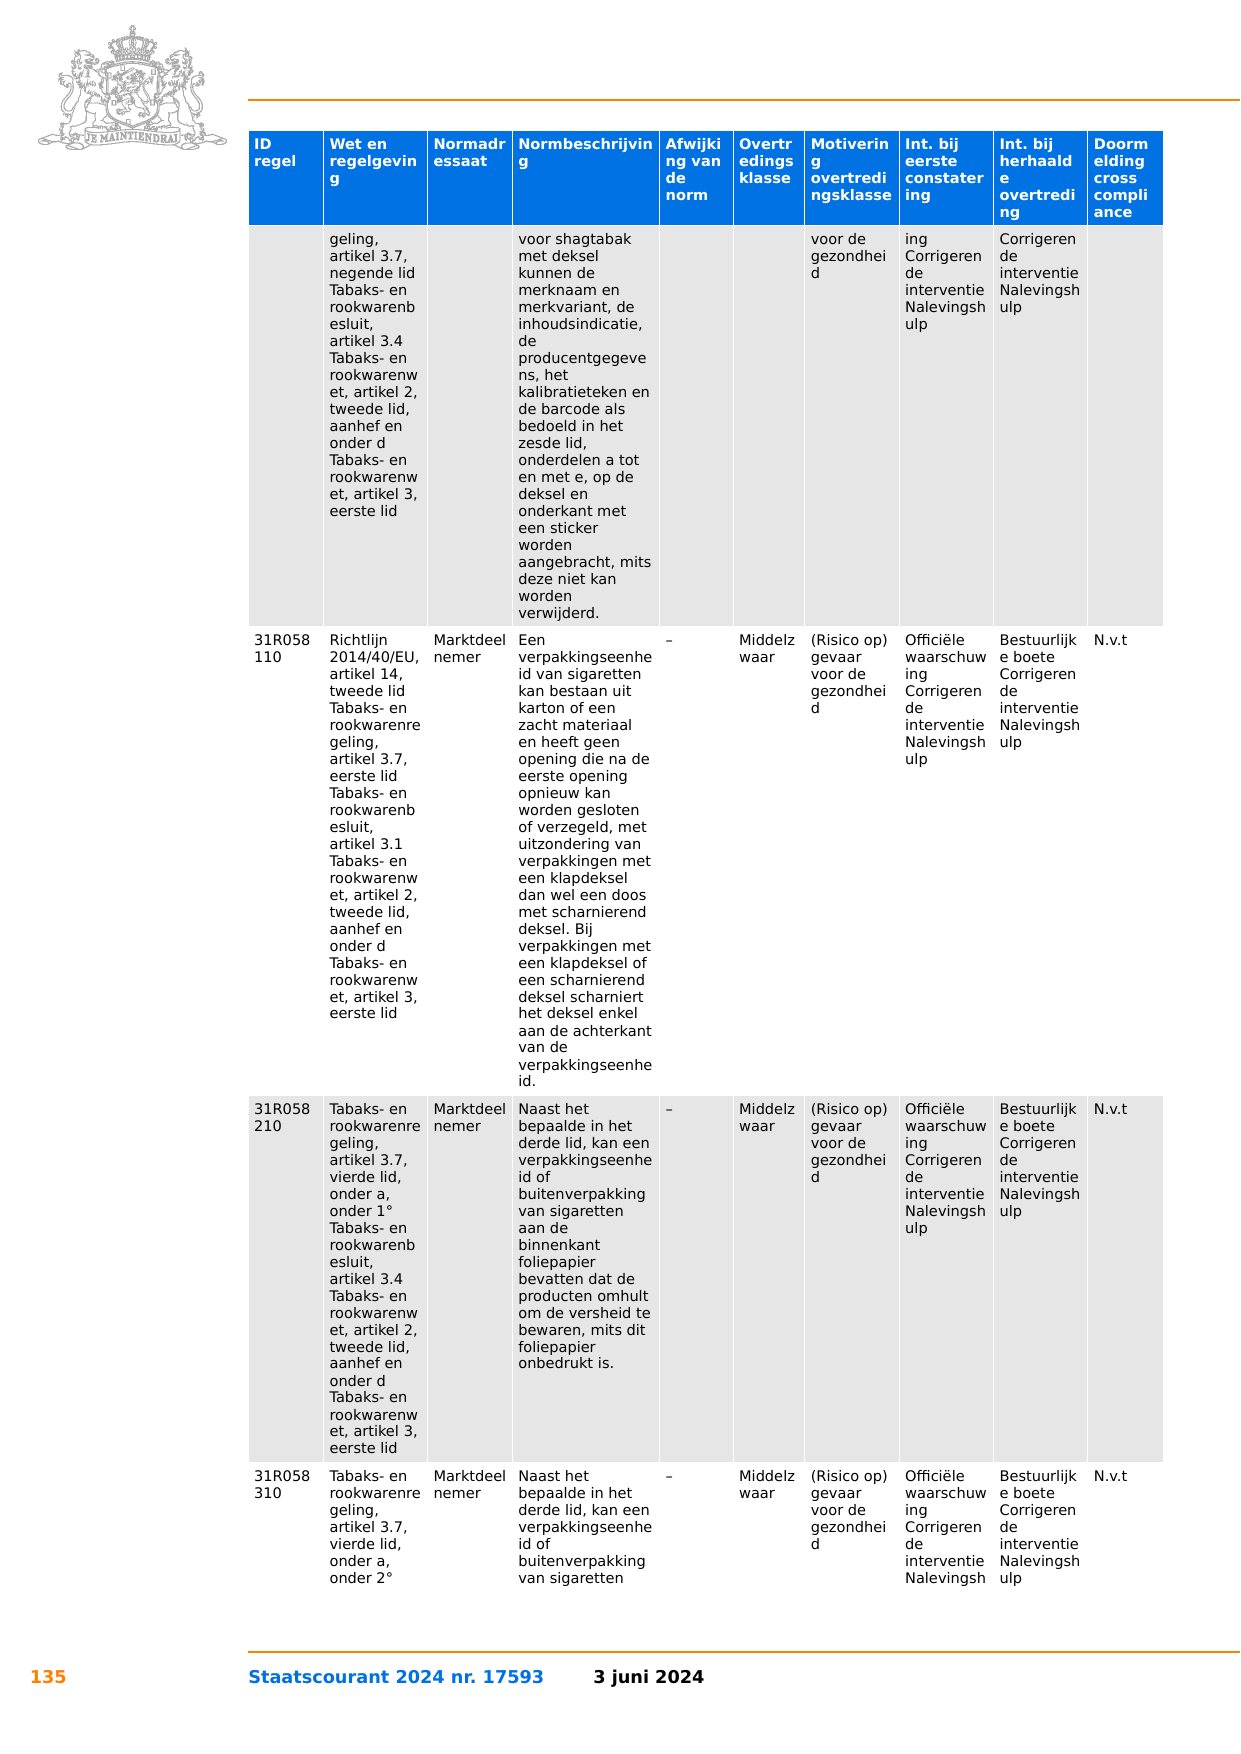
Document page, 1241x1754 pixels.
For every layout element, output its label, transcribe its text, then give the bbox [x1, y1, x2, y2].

table_cell [249, 226, 323, 626]
table_cell N.v.t [1088, 1096, 1163, 1462]
table_cell Bestuurlijke boete Corrigerende interventie Nalevingshulp [994, 1463, 1087, 1591]
table_cell [660, 226, 733, 626]
table_cell Marktdeelnemer [428, 1463, 512, 1591]
table_cell [734, 226, 804, 626]
table_cell Tabaks- en rookwarenregeling, artikel 3.7, vierde lid, onder a, onder 2° [324, 1463, 427, 1591]
table_cell Tabaks- en rookwarenregeling, artikel 3.7, vierde lid, onder a, onder 1° Tabaks- en rookwarenbesluit, artikel 3.4 Tabaks- en rookwarenwet, artikel 2, tweede lid, aanhef en onder d Tabaks- en rookwarenwet, artikel 3, eerste lid [324, 1096, 427, 1462]
table_cell Naast het bepaalde in het derde lid, kan een verpakkingseenheid of buitenverpakking van sigaretten aan de binnenkant foliepapier bevatten dat de producten omhult om de versheid te bewaren, mits dit foliepapier onbedrukt is. [513, 1096, 659, 1462]
table_cell N.v.t [1088, 627, 1163, 1095]
table_cell Officiële waarschuwing Corrigerende interventie Nalevingsh [900, 1463, 993, 1591]
table_header Int. bij eerste constatering [900, 131, 993, 225]
table_cell voor shagtabak met deksel kunnen de merknaam en merkvariant, de inhoudsindicatie, de producentgegevens, het kalibratieteken en de barcode als bedoeld in het zesde lid, onderdelen a tot en met e, op de deksel en onderkant met een sticker worden aangebracht, mits deze niet kan worden verwijderd. [513, 226, 659, 626]
table_cell Bestuurlijke boete Corrigerende interventie Nalevingshulp [994, 1096, 1087, 1462]
table_cell Corrigerende interventie Nalevingshulp [994, 226, 1087, 626]
table_cell Officiële waarschuwing Corrigerende interventie Nalevingshulp [900, 1096, 993, 1462]
table_header Doormelding cross compliance [1088, 131, 1163, 225]
table_header Int. bij herhaalde overtreding [994, 131, 1087, 225]
table_cell 31R058110 [249, 627, 323, 1095]
table_cell 31R058310 [249, 1463, 323, 1591]
table_cell Middelzwaar [734, 1096, 804, 1462]
table_cell N.v.t [1088, 1463, 1163, 1591]
table_cell – [660, 1096, 733, 1462]
table_cell – [660, 1463, 733, 1591]
table_cell Bestuurlijke boete Corrigerende interventie Nalevingshulp [994, 627, 1087, 1095]
table_cell voor de gezondheid [805, 226, 899, 626]
table_header Motivering overtredingsklasse [805, 131, 899, 225]
table_cell Marktdeelnemer [428, 627, 512, 1095]
table_header Normbeschrijving [513, 131, 659, 225]
table_cell Marktdeelnemer [428, 1096, 512, 1462]
table_cell geling, artikel 3.7, negende lid Tabaks- en rookwarenbesluit, artikel 3.4 Tabaks- en rookwarenwet, artikel 2, tweede lid, aanhef en onder d Tabaks- en rookwarenwet, artikel 3, eerste lid [324, 226, 427, 626]
table_cell – [660, 627, 733, 1095]
table_header Afwijking van de norm [660, 131, 733, 225]
table_cell Officiële waarschuwing Corrigerende interventie Nalevingshulp [900, 627, 993, 1095]
table_cell (Risico op) gevaar voor de gezondheid [805, 1096, 899, 1462]
table_cell [1088, 226, 1163, 626]
table_cell Middelzwaar [734, 627, 804, 1095]
table_header Overtredingsklasse [734, 131, 804, 225]
table_cell (Risico op) gevaar voor de gezondheid [805, 1463, 899, 1591]
table_cell Naast het bepaalde in het derde lid, kan een verpakkingseenheid of buitenverpakking van sigaretten [513, 1463, 659, 1591]
table_cell 31R058210 [249, 1096, 323, 1462]
table_cell Een verpakkingseenheid van sigaretten kan bestaan uit karton of een zacht materiaal en heeft geen opening die na de eerste opening opnieuw kan worden gesloten of verzegeld, met uitzondering van verpakkingen met een klapdeksel dan wel een doos met scharnierend deksel. Bij verpakkingen met een klapdeksel of een scharnierend deksel scharniert het deksel enkel aan de achterkant van de verpakkingseenheid. [513, 627, 659, 1095]
table_cell Richtlijn 2014/40/EU, artikel 14, tweede lid Tabaks- en rookwarenregeling, artikel 3.7, eerste lid Tabaks- en rookwarenbesluit, artikel 3.1 Tabaks- en rookwarenwet, artikel 2, tweede lid, aanhef en onder d Tabaks- en rookwarenwet, artikel 3, eerste lid [324, 627, 427, 1095]
table_cell Middelzwaar [734, 1463, 804, 1591]
table_header Normadressaat [428, 131, 512, 225]
table_cell [428, 226, 512, 626]
picture [38, 25, 227, 150]
table_cell (Risico op) gevaar voor de gezondheid [805, 627, 899, 1095]
table_header ID regel [249, 131, 323, 225]
table_header Wet en regelgeving [324, 131, 427, 225]
table_cell ing Corrigerende interventie Nalevingshulp [900, 226, 993, 626]
